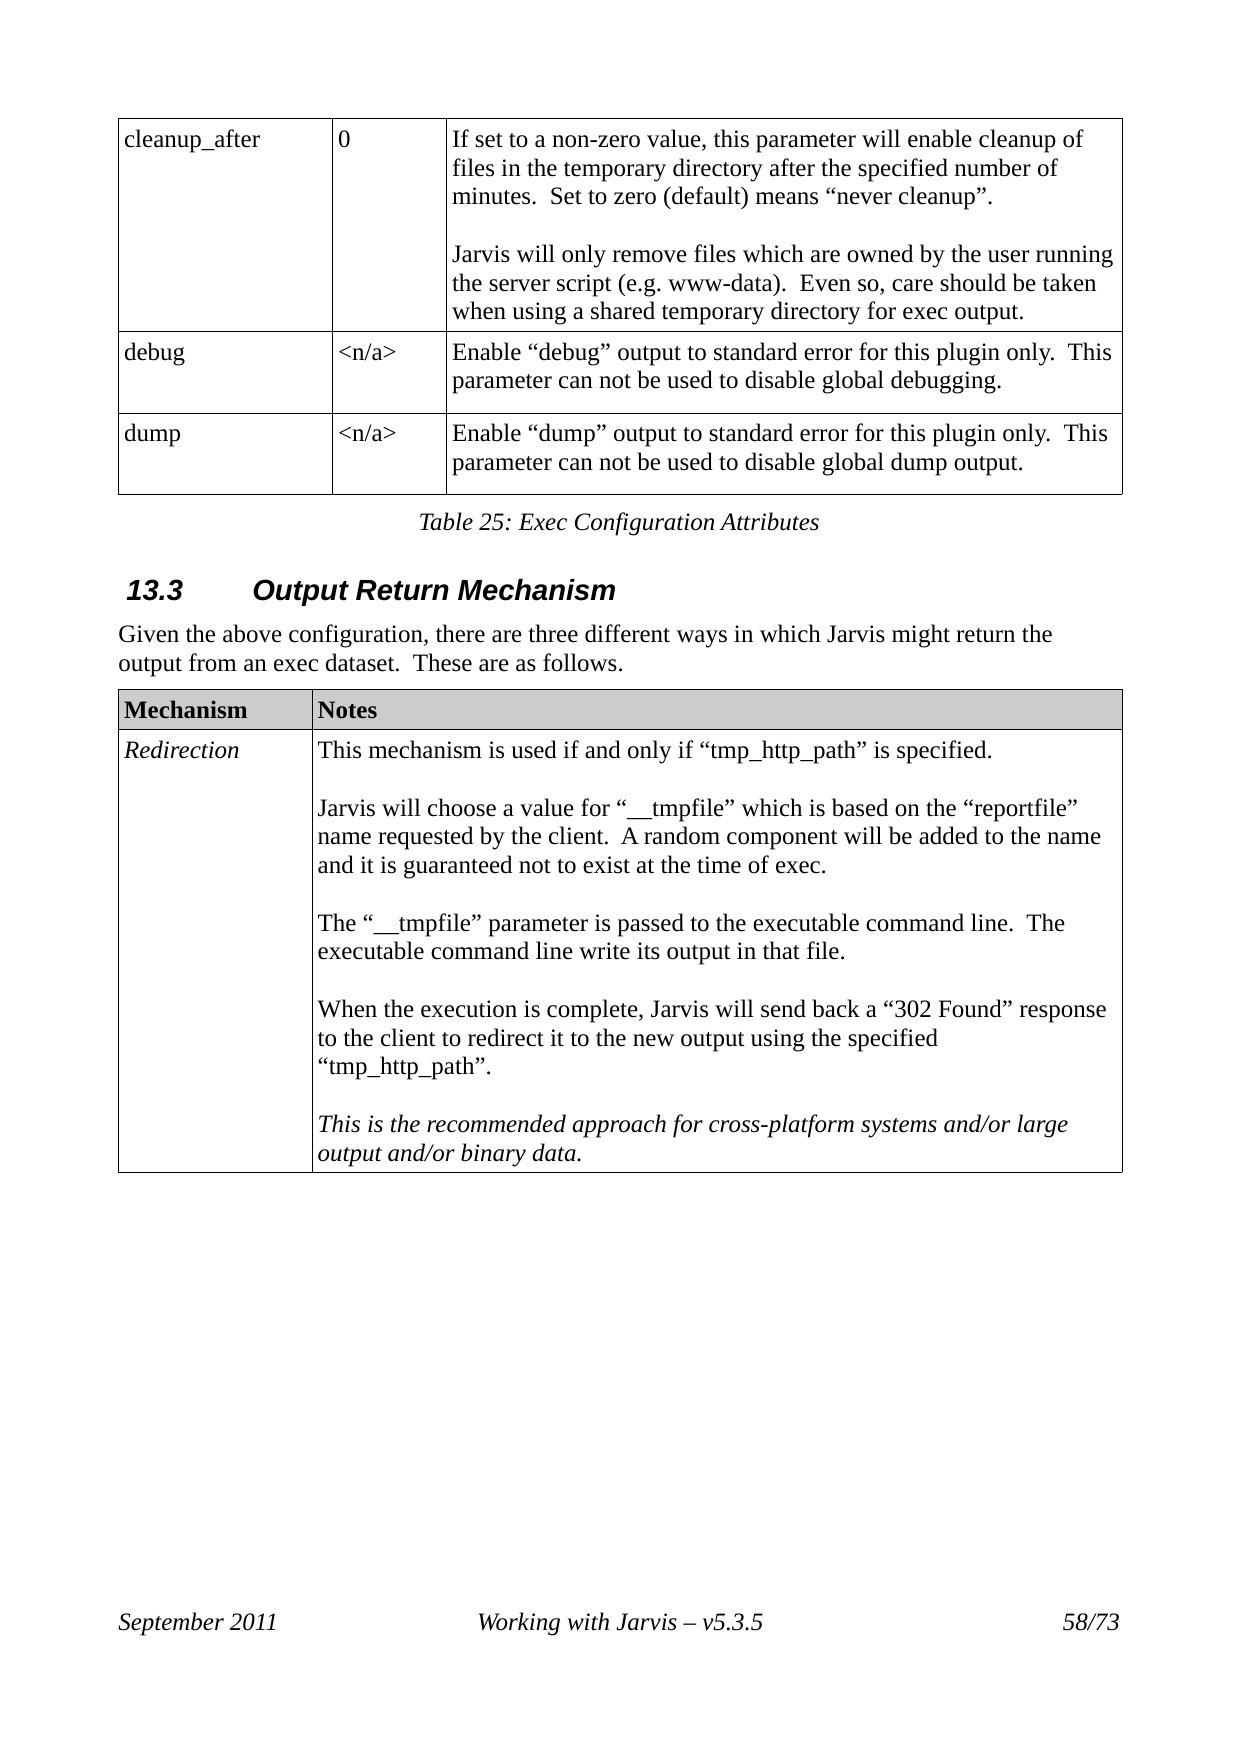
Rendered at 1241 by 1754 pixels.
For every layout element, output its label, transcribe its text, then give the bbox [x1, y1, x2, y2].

table_header Notes [313, 690, 1122, 729]
table_cell 0 [333, 119, 446, 331]
text Table 25: Exec Configuration Attributes [118, 507, 1122, 535]
table_cell Enable “debug” output to standard error for this plugin only. This parameter can not be used to disable global debugging. [447, 332, 1122, 412]
table_cell dump [119, 414, 332, 494]
table_cell Redirection [119, 730, 312, 1172]
table_cell <n/a> [333, 414, 446, 494]
table_cell debug [119, 332, 332, 412]
table_cell <n/a> [333, 332, 446, 412]
table_cell This mechanism is used if and only if “tmp_http_path” is specified. Jarvis will choose a value for “__tmpfile” which is based on the “reportfile” name requested by the client. A random component will be added to the name and it is guaranteed not to exist at the time of exec. The “__tmpfile” parameter is passed to the executable command line. The executable command line write its output in that file. When the execution is complete, Jarvis will send back a “302 Found” response to the client to redirect it to the new output using the specified “tmp_http_path”. This is the recommended approach for cross-platform systems and/or large output and/or binary data. [313, 730, 1122, 1172]
subtitle Output Return Mechanism [118, 573, 1122, 606]
table_cell Enable “dump” output to standard error for this plugin only. This parameter can not be used to disable global dump output. [447, 414, 1122, 494]
table_cell cleanup_after [119, 119, 332, 331]
table_header Mechanism [119, 690, 312, 729]
table_cell If set to a non-zero value, this parameter will enable cleanup of files in the temporary directory after the specified number of minutes. Set to zero (default) means “never cleanup”. Jarvis will only remove files which are owned by the user running the server script (e.g. www-data). Even so, care should be taken when using a shared temporary directory for exec output. [447, 119, 1122, 331]
text Given the above configuration, there are three different ways in which Jarvis might return the output from an exec dataset. These are as follows. [118, 619, 1122, 676]
